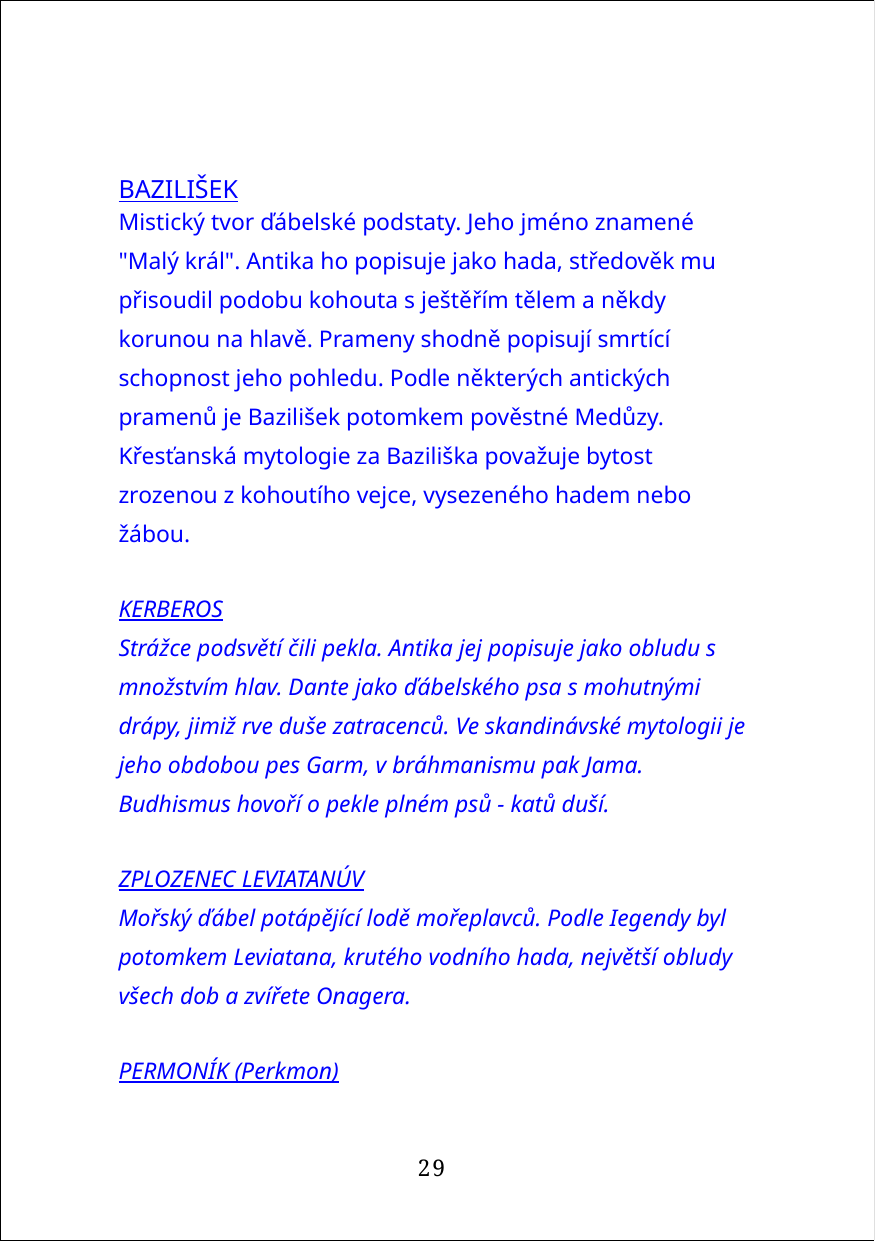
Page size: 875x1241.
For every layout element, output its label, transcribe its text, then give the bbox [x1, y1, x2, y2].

text PERMONÍK (Perkmon) [118, 1054, 756, 1086]
text Mořský ďábel potápějící lodě mořeplavců. Podle Iegendy byl potomkem Leviatana, krutého vodního hada, největší obludy všech dob a zvířete Onagera. [118, 902, 756, 1011]
text KERBEROS [118, 593, 756, 624]
text ZPLOZENEC LEVIATANÚV [118, 863, 756, 894]
subtitle BAZILIŠEK [118, 172, 756, 206]
text Strážce podsvětí čili pekla. Antika jej popisuje jako obludu s množstvím hlav. Dante jako ďábelského psa s mohutnými drápy, jimiž rve duše zatracenců. Ve skandinávské mytologii je jeho obdobou pes Garm, v bráhmanismu pak Jama. Budhismus hovoří o pekle plném psů - katů duší. [118, 632, 756, 819]
text Mistický tvor ďábelské podstaty. Jeho jméno znamené "Malý král". Antika ho popisuje jako hada, středověk mu přisoudil podobu kohouta s ještěřím tělem a někdy korunou na hlavě. Prameny shodně popisují smrtící schopnost jeho pohledu. Podle některých antických pramenů je Bazilišek potomkem pověstné Medůzy. Křesťanská mytologie za Baziliška považuje bytost zrozenou z kohoutího vejce, vysezeného hadem nebo žábou. [118, 206, 756, 549]
